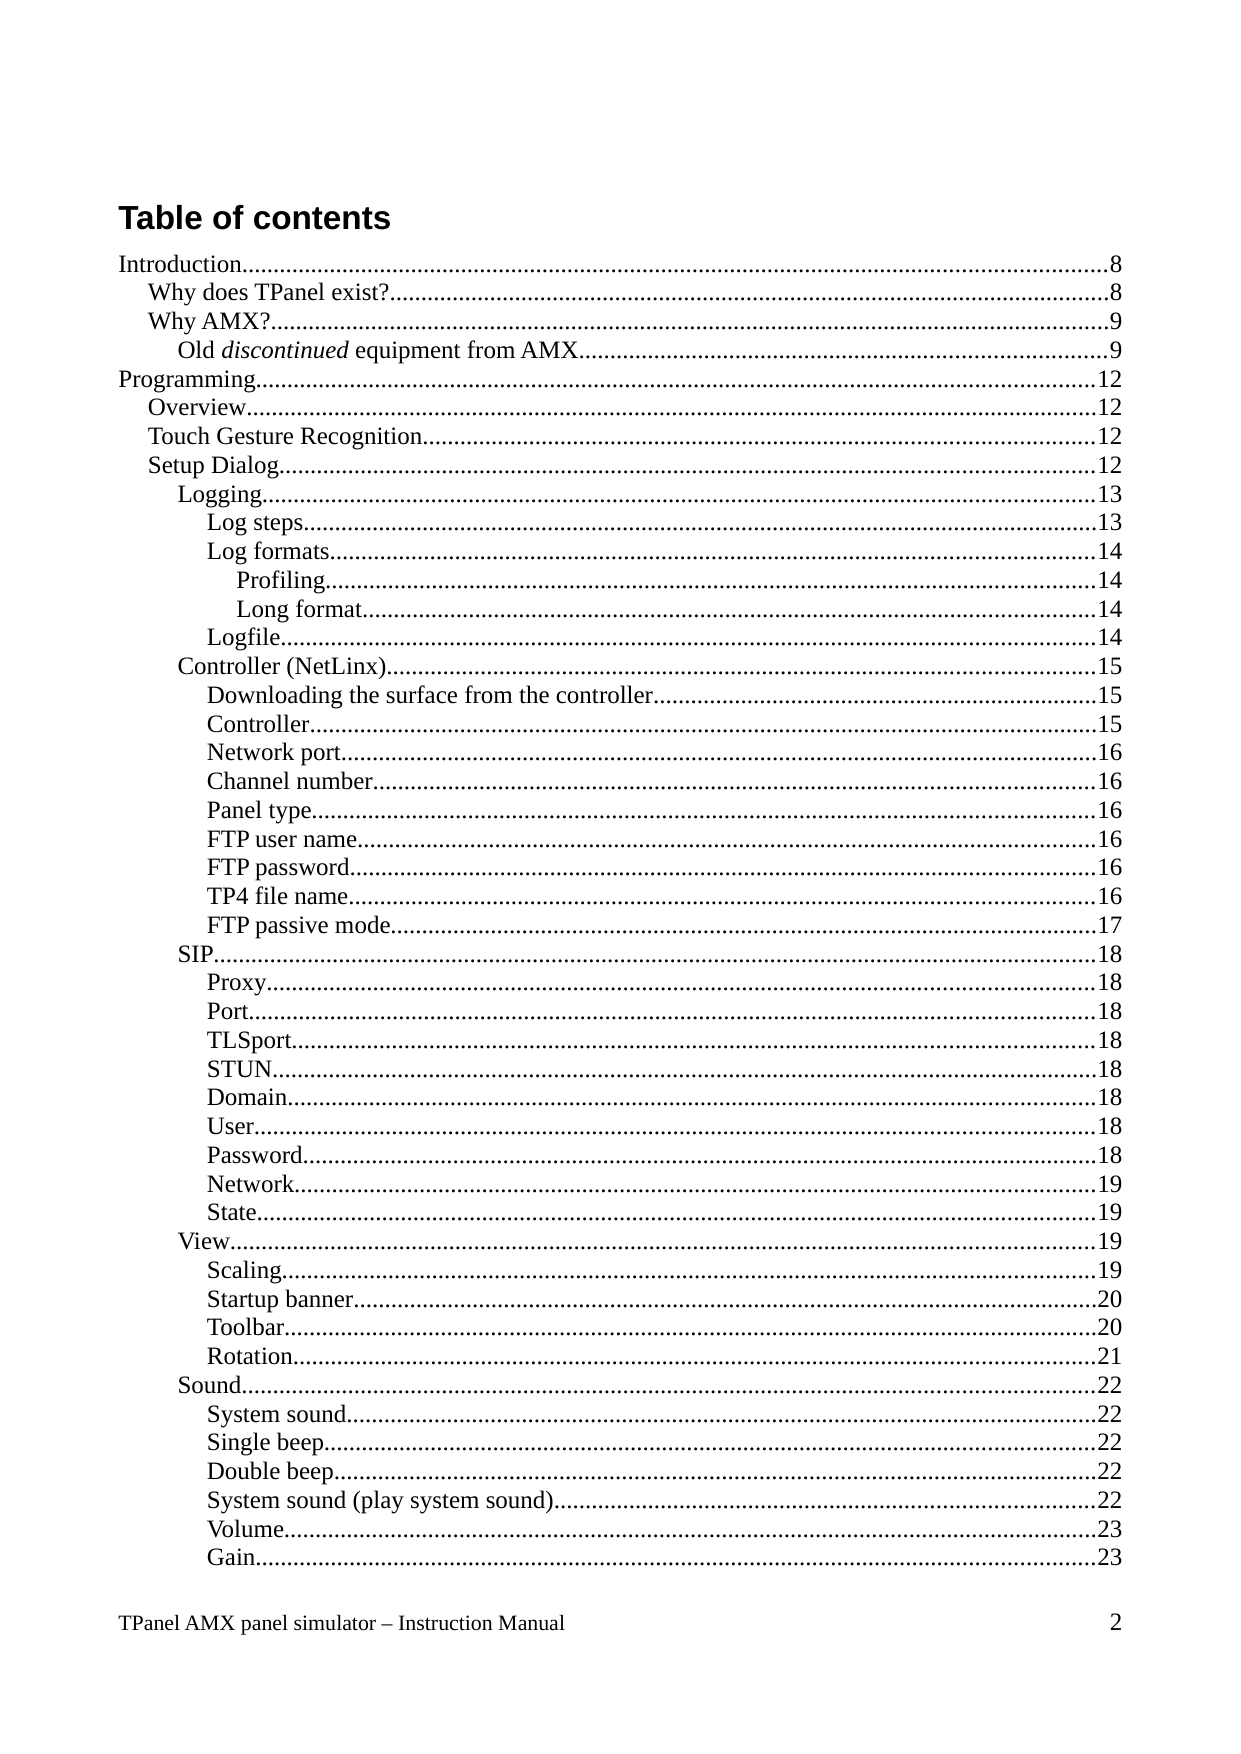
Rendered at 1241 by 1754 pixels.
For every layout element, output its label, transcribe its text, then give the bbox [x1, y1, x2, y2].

text Why does TPanel exist? 8 [148, 277, 1122, 306]
text Overview 12 [148, 392, 1122, 421]
text Long format 14 [236, 594, 1122, 622]
text Setup Dialog 12 [148, 450, 1122, 479]
text Toolbar 20 [207, 1312, 1122, 1341]
subtitle Table of contents [118, 198, 1122, 236]
text Channel number 16 [207, 766, 1122, 795]
text Downloading the surface from the controller 15 [207, 680, 1122, 709]
text User 18 [207, 1111, 1122, 1140]
text TP4 file name 16 [207, 881, 1122, 910]
text Double beep 22 [207, 1456, 1122, 1485]
text Startup banner 20 [207, 1284, 1122, 1312]
text Network port 16 [207, 737, 1122, 766]
text System sound (play system sound) 22 [207, 1485, 1122, 1514]
text Introduction 8 [118, 249, 1122, 277]
text Single beep 22 [207, 1427, 1122, 1456]
text Domain 18 [207, 1082, 1122, 1111]
text Rotation 21 [207, 1341, 1122, 1370]
text Logging 13 [177, 479, 1122, 507]
text Log formats 14 [207, 536, 1122, 565]
text Sound 22 [177, 1370, 1122, 1399]
text TLSport 18 [207, 1025, 1122, 1054]
text SIP 18 [177, 939, 1122, 967]
text STUN 18 [207, 1054, 1122, 1082]
text Scaling 19 [207, 1255, 1122, 1284]
text Log steps 13 [207, 507, 1122, 536]
text FTP passive mode 17 [207, 910, 1122, 939]
text Programming 12 [118, 364, 1122, 392]
text Panel type 16 [207, 795, 1122, 824]
text Touch Gesture Recognition 12 [148, 421, 1122, 450]
text Port 18 [207, 996, 1122, 1025]
text Gain 23 [207, 1542, 1122, 1571]
text Proxy 18 [207, 967, 1122, 996]
text Controller (NetLinx) 15 [177, 651, 1122, 680]
text Profiling 14 [236, 565, 1122, 594]
text Logfile 14 [207, 622, 1122, 651]
text Controller 15 [207, 709, 1122, 737]
text Old discontinued equipment from AMX 9 [177, 335, 1122, 364]
text FTP user name 16 [207, 824, 1122, 852]
text Why AMX? 9 [148, 306, 1122, 335]
text View 19 [177, 1226, 1122, 1255]
text State 19 [207, 1197, 1122, 1226]
text Password 18 [207, 1140, 1122, 1169]
text FTP password 16 [207, 852, 1122, 881]
text Network 19 [207, 1169, 1122, 1197]
text System sound 22 [207, 1399, 1122, 1427]
text Volume 23 [207, 1514, 1122, 1542]
